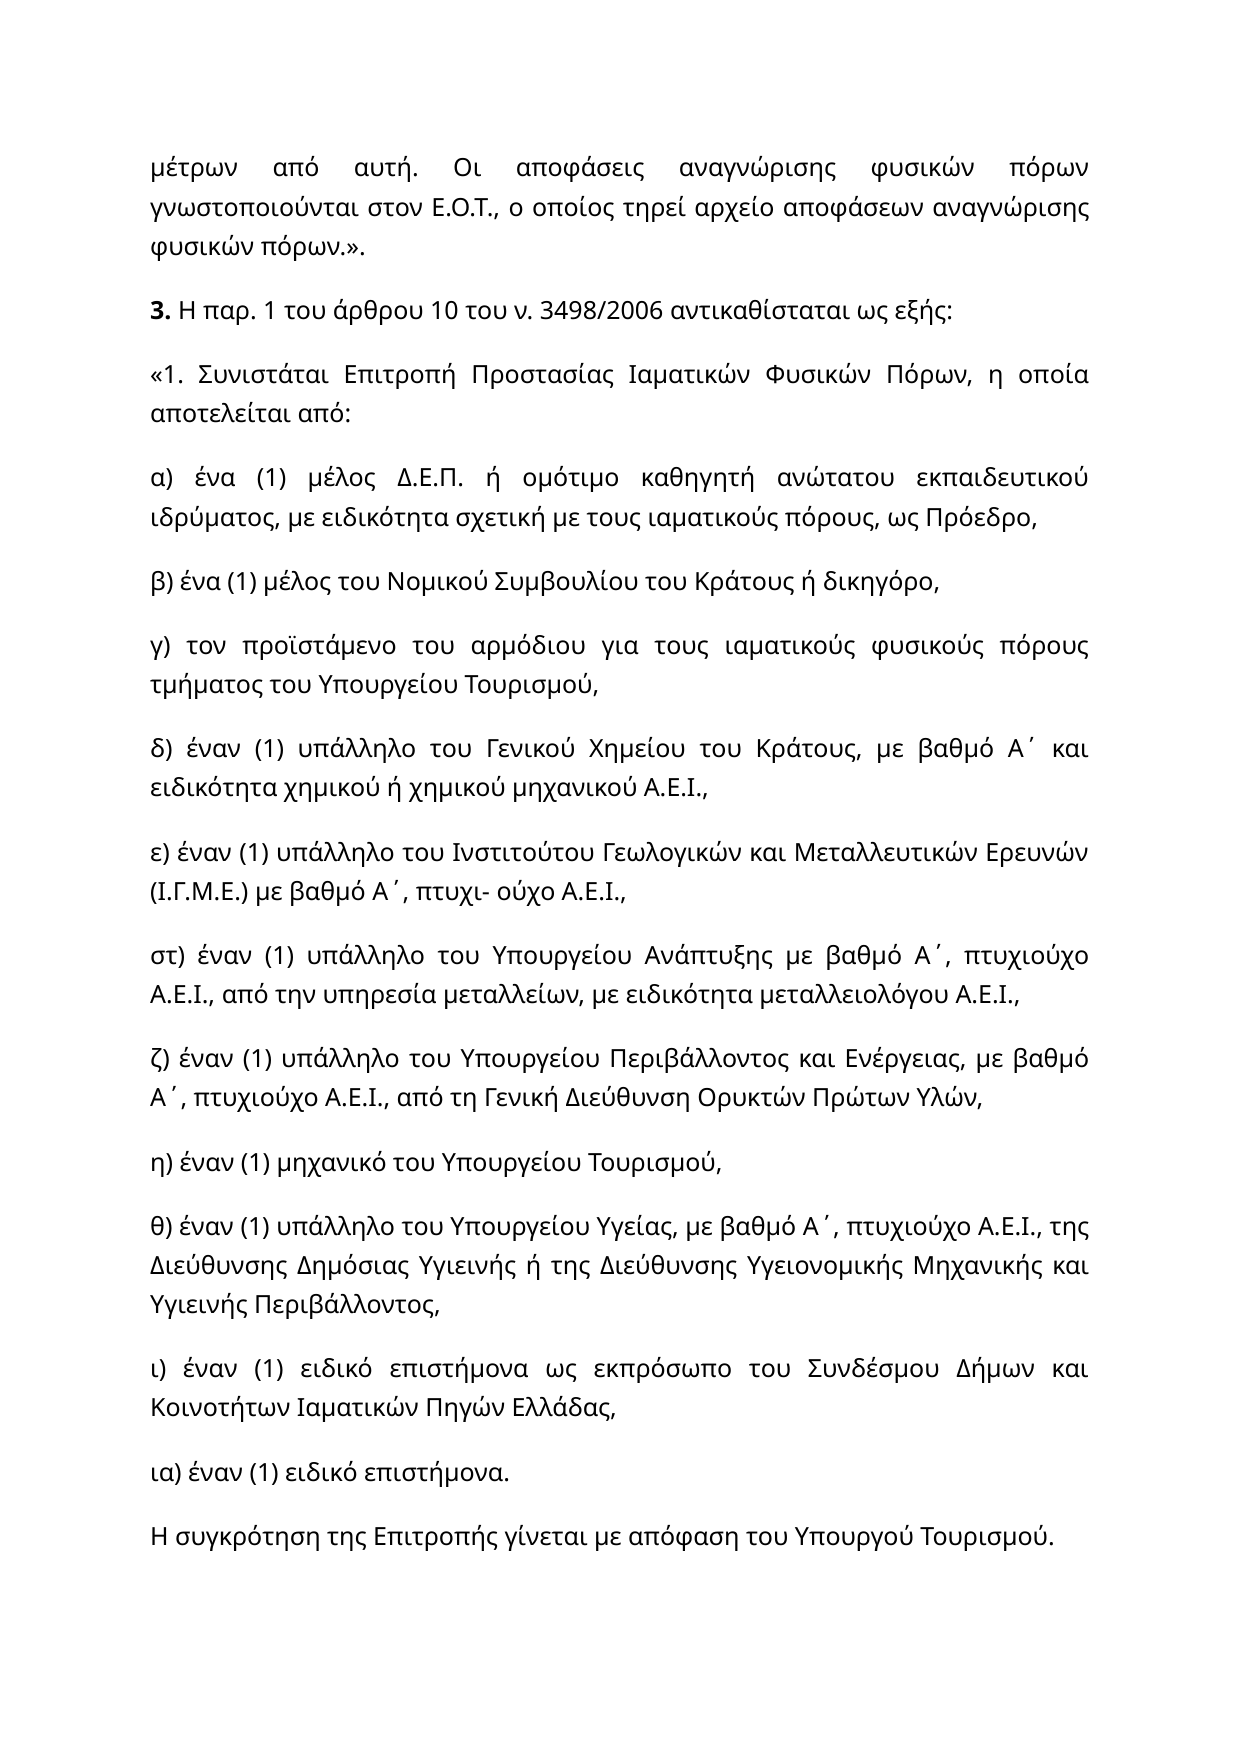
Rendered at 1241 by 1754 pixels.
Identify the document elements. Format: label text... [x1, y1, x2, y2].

text 3. Η παρ. 1 του άρθρου 10 του ν. 3498/2006 αντικαθίσταται ως εξής: [150, 292, 1090, 327]
text α) ένα (1) μέλος Δ.Ε.Π. ή ομότιμο καθηγητή ανώτατου εκπαιδευτικού ιδρύματος, με ειδικότητα σχετική με τους ιαματικούς πόρους, ως Πρόεδρο, [150, 460, 1090, 533]
text μέτρων από αυτή. Οι αποφάσεις αναγνώρισης φυσικών πόρων γνωστοποιούνται στον Ε.Ο.Τ., ο οποίος τηρεί αρχείο αποφάσεων αναγνώρισης φυσικών πόρων.». [150, 150, 1090, 262]
text η) έναν (1) μηχανικό του Υπουργείου Τουρισμού, [150, 1144, 1090, 1178]
text ζ) έναν (1) υπάλληλο του Υπουργείου Περιβάλλοντος και Ενέργειας, με βαθμό Α΄, πτυχιούχο Α.Ε.Ι., από τη Γενική Διεύθυνση Ορυκτών Πρώτων Υλών, [150, 1041, 1090, 1114]
text β) ένα (1) μέλος του Νομικού Συμβουλίου του Κράτους ή δικηγόρο, [150, 563, 1090, 597]
text ι) έναν (1) ειδικό επιστήμονα ως εκπρόσωπο του Συνδέσμου Δήμων και Κοινοτήτων Ιαματικών Πηγών Ελλάδας, [150, 1351, 1090, 1424]
text «1. Συνιστάται Επιτροπή Προστασίας Ιαματικών Φυσικών Πόρων, η οποία αποτελείται από: [150, 357, 1090, 430]
text Η συγκρότηση της Επιτροπής γίνεται με απόφαση του Υπουργού Τουρισμού. [150, 1518, 1090, 1552]
text στ) έναν (1) υπάλληλο του Υπουργείου Ανάπτυξης με βαθμό Α΄, πτυχιούχο Α.Ε.Ι., από την υπηρεσία μεταλλείων, με ειδικότητα μεταλλειολόγου Α.Ε.Ι., [150, 937, 1090, 1011]
text δ) έναν (1) υπάλληλο του Γενικού Χημείου του Κράτους, με βαθμό Α΄ και ειδικότητα χημικού ή χημικού μηχανικού Α.Ε.Ι., [150, 731, 1090, 804]
text θ) έναν (1) υπάλληλο του Υπουργείου Υγείας, με βαθμό Α΄, πτυχιούχο Α.Ε.Ι., της Διεύθυνσης Δημόσιας Υγιεινής ή της Διεύθυνσης Υγειονομικής Μηχανικής και Υγιεινής Περιβάλλοντος, [150, 1208, 1090, 1321]
text ια) έναν (1) ειδικό επιστήμονα. [150, 1454, 1090, 1488]
text ε) έναν (1) υπάλληλο του Ινστιτούτου Γεωλογικών και Μεταλλευτικών Ερευνών (Ι.Γ.Μ.Ε.) με βαθμό Α΄, πτυχι- ούχο Α.Ε.Ι., [150, 834, 1090, 907]
text γ) τον προϊστάμενο του αρμόδιου για τους ιαματικούς φυσικούς πόρους τμήματος του Υπουργείου Τουρισμού, [150, 627, 1090, 701]
